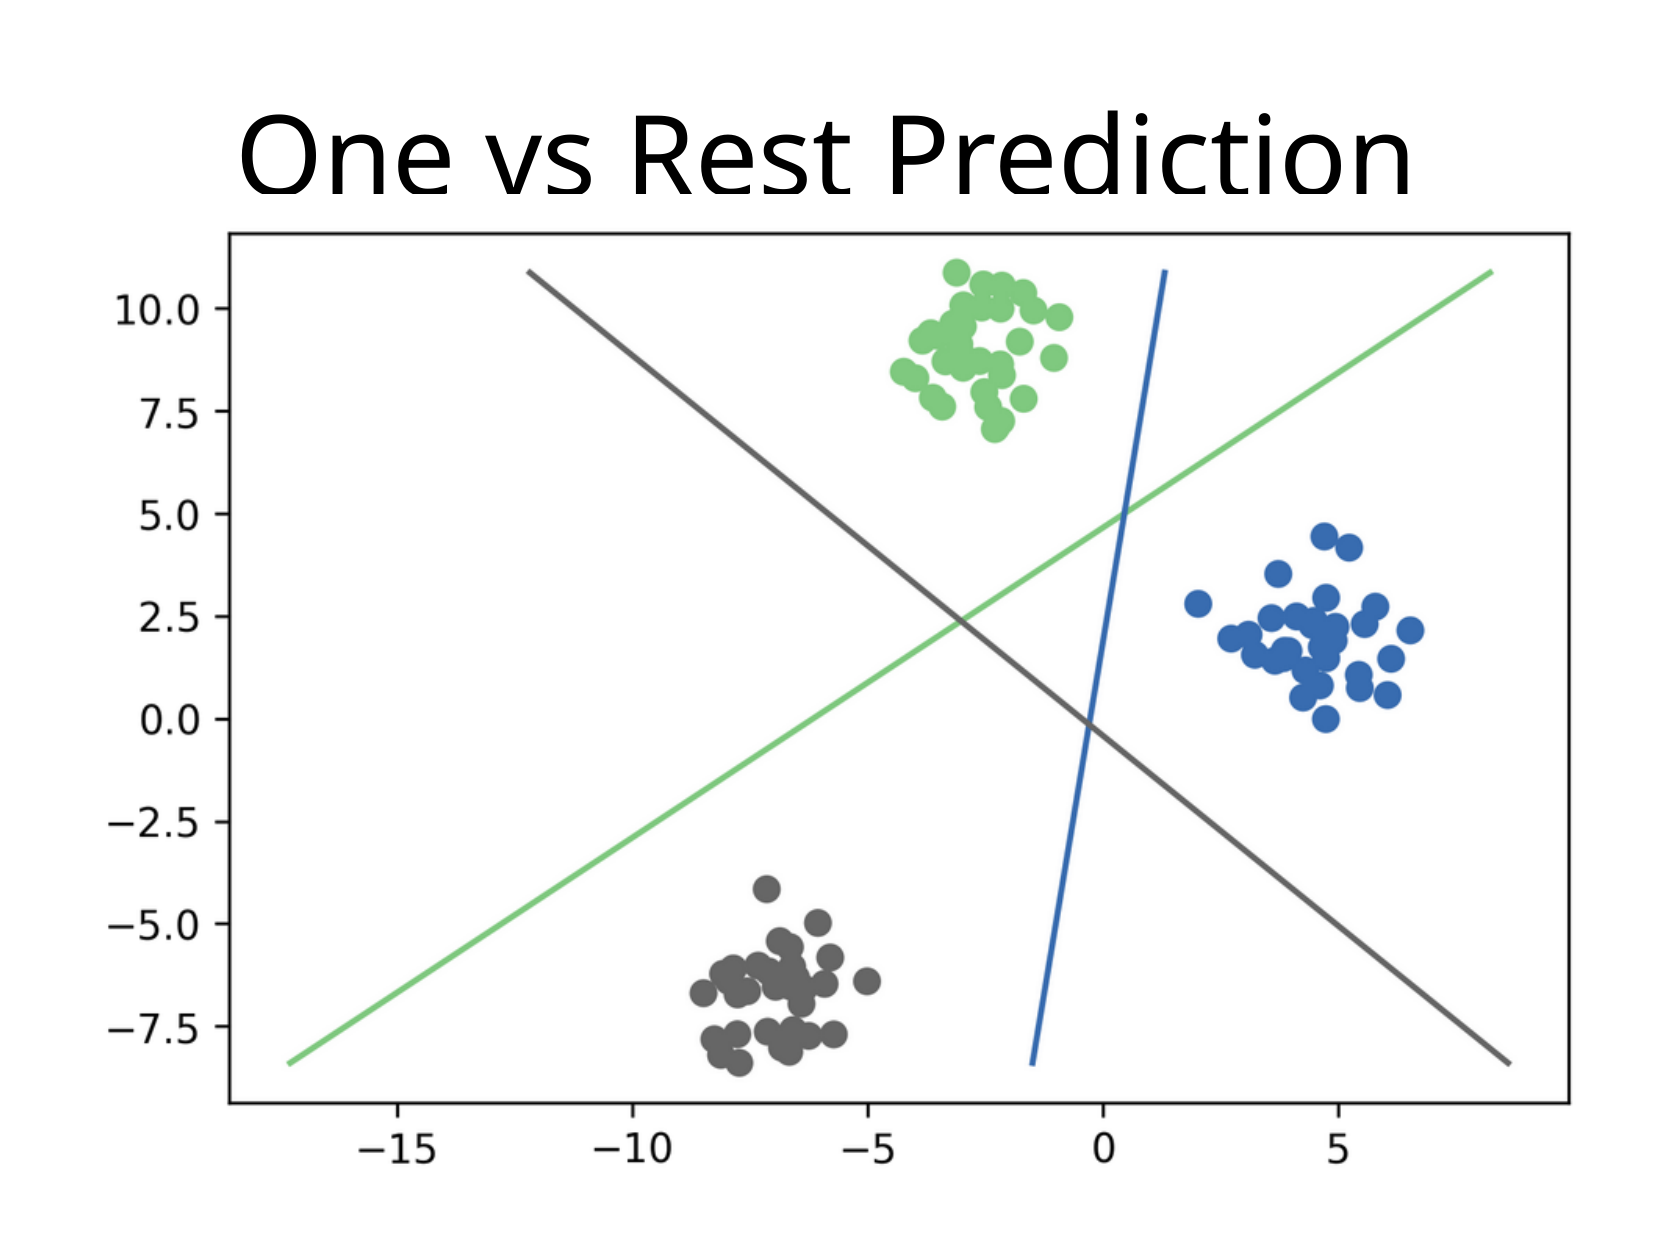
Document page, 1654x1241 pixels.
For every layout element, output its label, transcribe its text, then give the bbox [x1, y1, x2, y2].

title One vs Rest Prediction [82, 49, 1571, 194]
picture [82, 194, 1599, 1189]
